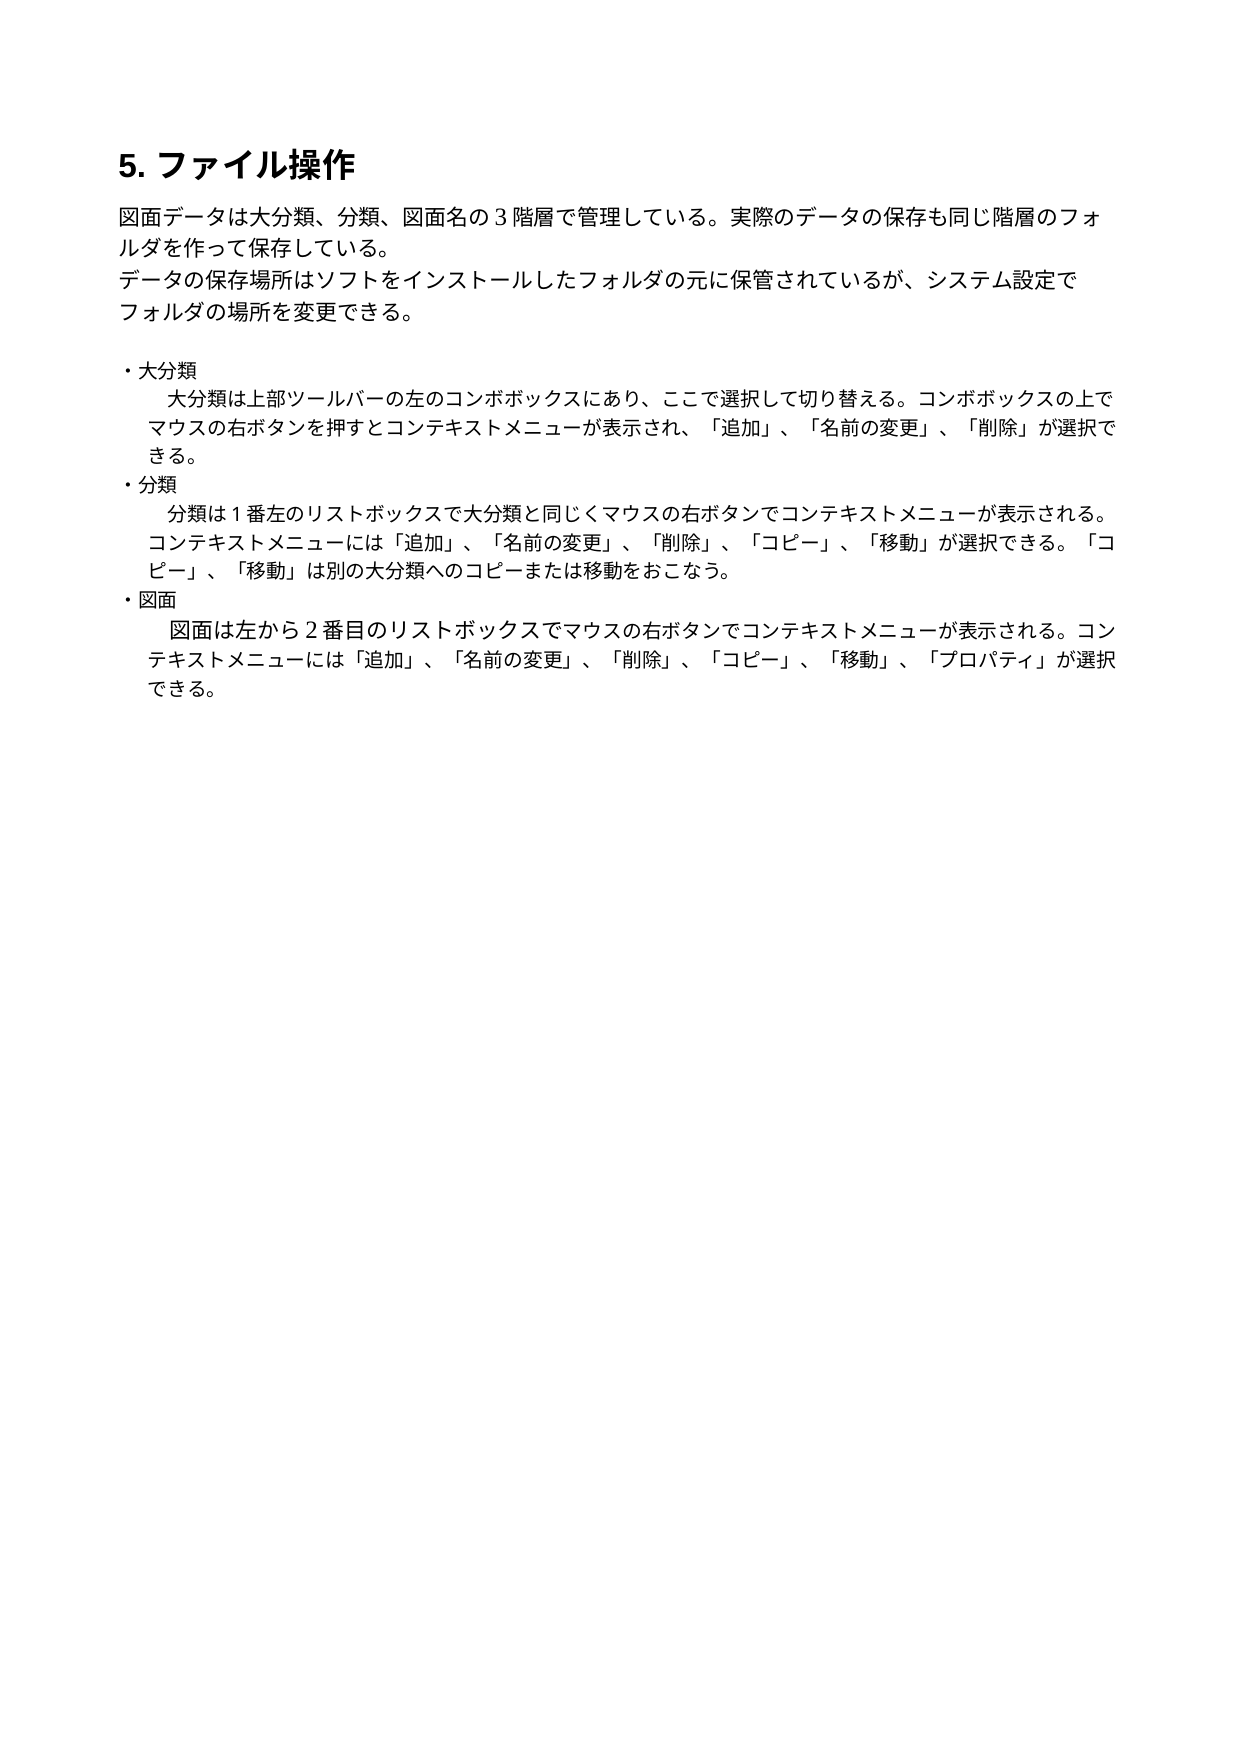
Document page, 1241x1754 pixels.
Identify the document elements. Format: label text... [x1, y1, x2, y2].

text ・図面 [118, 584, 1122, 613]
text データの保存場所はソフトをインストールしたフォルダの元に保管されているが、システム設定でフォルダの場所を変更できる。 [118, 263, 1122, 326]
text ・分類 [118, 470, 1122, 498]
text 大分類は上部ツールバーの左のコンボボックスにあり、ここで選択して切り替える。コンボボックスの上でマウスの右ボタンを押すとコンテキストメニューが表示され、「追加」、「名前の変更」、「削除」が選択できる。 [148, 384, 1122, 470]
text 図面データは大分類、分類、図面名の3階層で管理している。実際のデータの保存も同じ階層のフォルダを作って保存している。 [118, 200, 1122, 263]
text 分類は1番左のリストボックスで大分類と同じくマウスの右ボタンでコンテキストメニューが表示される。コンテキストメニューには「追加」、「名前の変更」、「削除」、「コピー」、「移動」が選択できる。「コピー」、「移動」は別の大分類へのコピーまたは移動をおこなう。 [148, 498, 1122, 584]
text ・大分類 [118, 355, 1122, 384]
subtitle 5. ファイル操作 [118, 139, 1122, 187]
text 図面は左から2番目のリストボックスでマウスの右ボタンでコンテキストメニューが表示される。コンテキストメニューには「追加」、「名前の変更」、「削除」、「コピー」、「移動」、「プロパティ」が選択できる。 [148, 613, 1122, 702]
